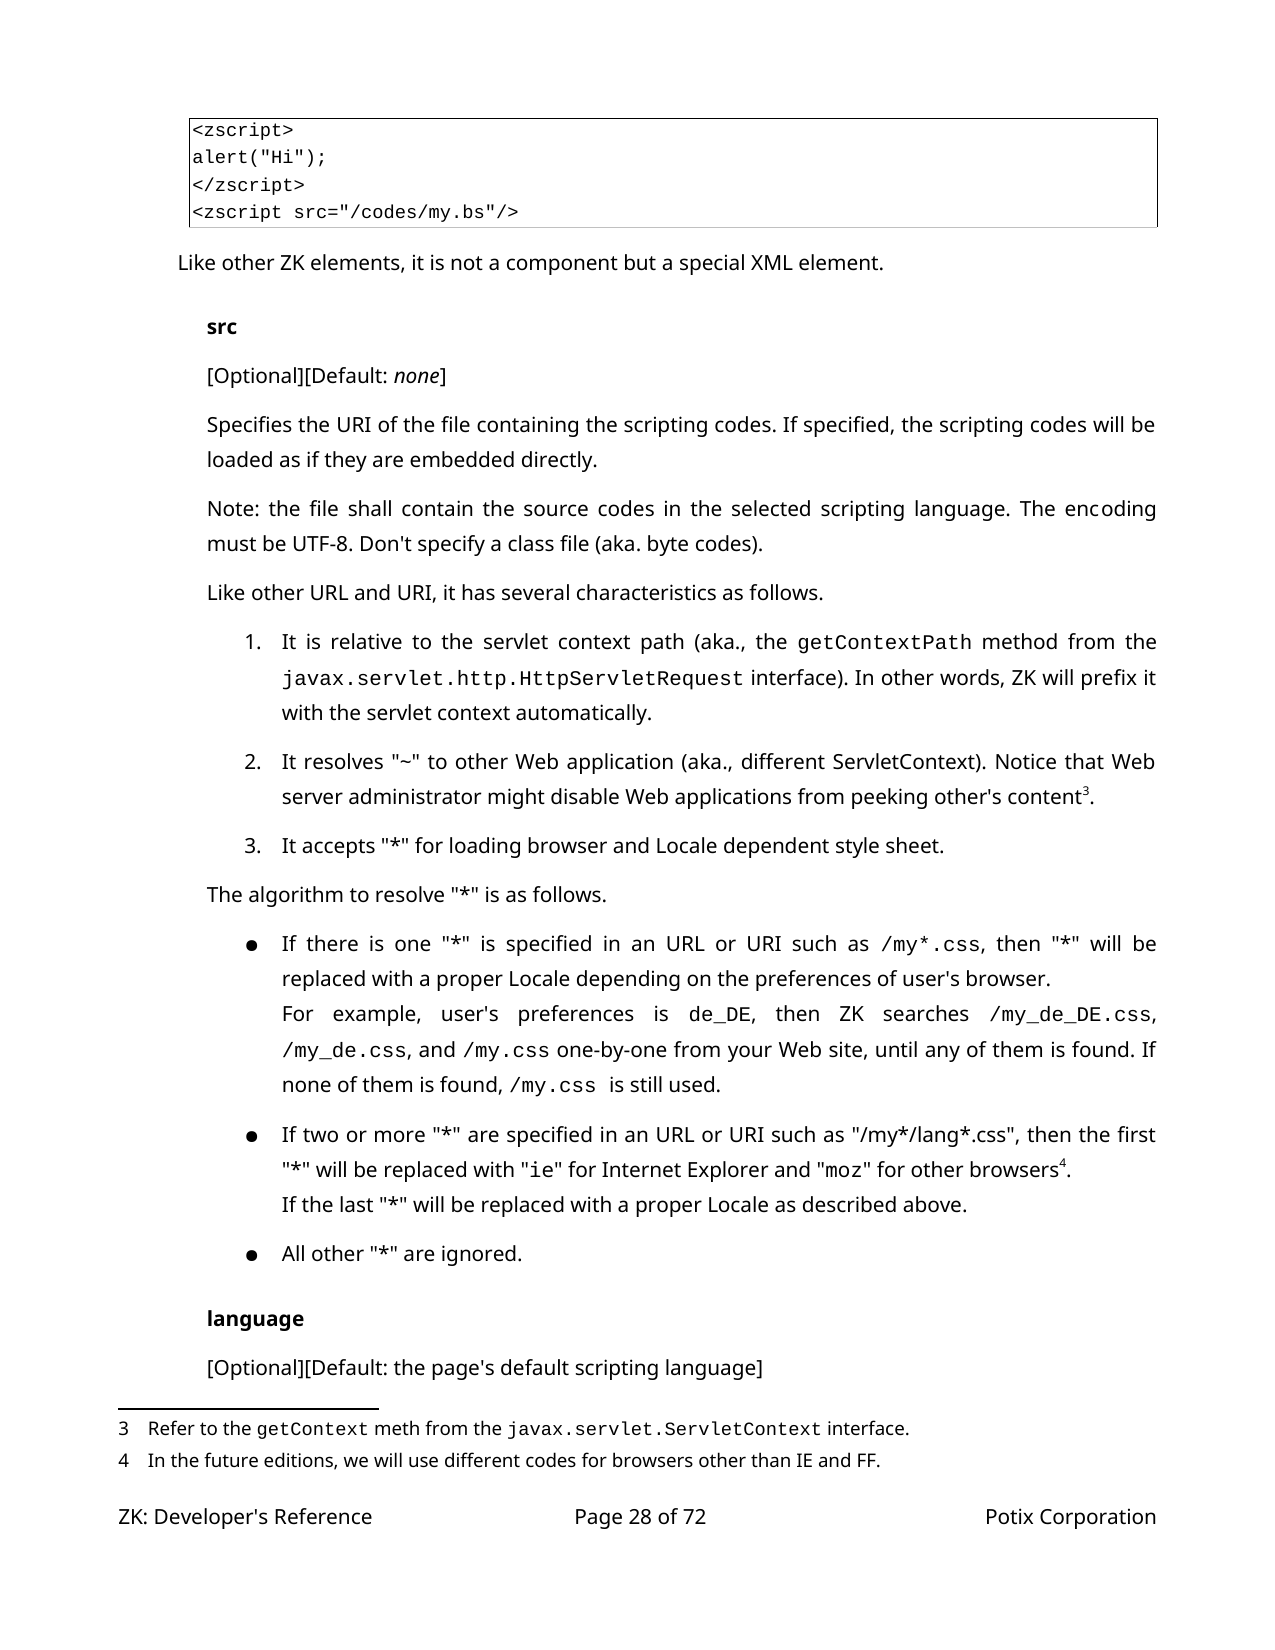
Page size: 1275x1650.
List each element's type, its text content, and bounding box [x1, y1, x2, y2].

subtitle src [207, 312, 1157, 341]
list If there is one "*" is specified in an URL or URI such as /my*.css, then "*" will be replaced with a proper Locale depending on the preferences of user's browser. For example, user's preferences is de_DE, then ZK searches /my_de_DE.css, /my_de.css, and /my.css one-by-one from your Web site, until any of them is found. If none of them is found, /my.css is still used. [244, 929, 1157, 1099]
list If two or more "*" are specified in an URL or URI such as "/my*/lang*.css", then the first "*" will be replaced with "ie" for Internet Explorer and "moz" for other browsers. If the last "*" will be replaced with a proper Locale as described above. [244, 1120, 1157, 1218]
text [Optional][Default: the page's default scripting language] [207, 1353, 1157, 1381]
text Note: the file shall contain the source codes in the selected scripting language. The encoding must be UTF-8. Don't specify a class file (aka. byte codes). [207, 494, 1157, 558]
subtitle language [207, 1304, 1157, 1332]
text Specifies the URI of the file containing the scripting codes. If specified, the scripting codes will be loaded as if they are embedded directly. [207, 410, 1157, 474]
list It accepts "*" for loading browser and Locale dependent style sheet. [244, 831, 1157, 859]
text The algorithm to resolve "*" is as follows. [207, 880, 1157, 908]
list It resolves "~" to other Web application (aka., different ServletContext). Notice that Web server administrator might disable Web applications from peeking other's content. [244, 747, 1157, 811]
list It is relative to the servlet context path (aka., the getContextPath method from the javax.servlet.http.HttpServletRequest interface). In other words, ZK will prefix it with the servlet context automatically. [244, 627, 1157, 726]
text alert("Hi"); [190, 145, 1157, 169]
list In the future editions, we will use different codes for browsers other than IE and FF. [118, 1447, 1157, 1473]
list All other "*" are ignored. [244, 1239, 1157, 1267]
text </zscript> [190, 172, 1157, 197]
list Refer to the getContext meth from the javax.servlet.ServletContext interface. [118, 1415, 1157, 1441]
text <zscript src="/codes/my.bs"/> [190, 200, 1157, 227]
text <zscript> [190, 119, 1157, 142]
text [Optional][Default: none] [207, 361, 1157, 389]
text Like other ZK elements, it is not a component but a special XML element. [177, 248, 1157, 276]
text Like other URL and URI, it has several characteristics as follows. [207, 578, 1157, 607]
